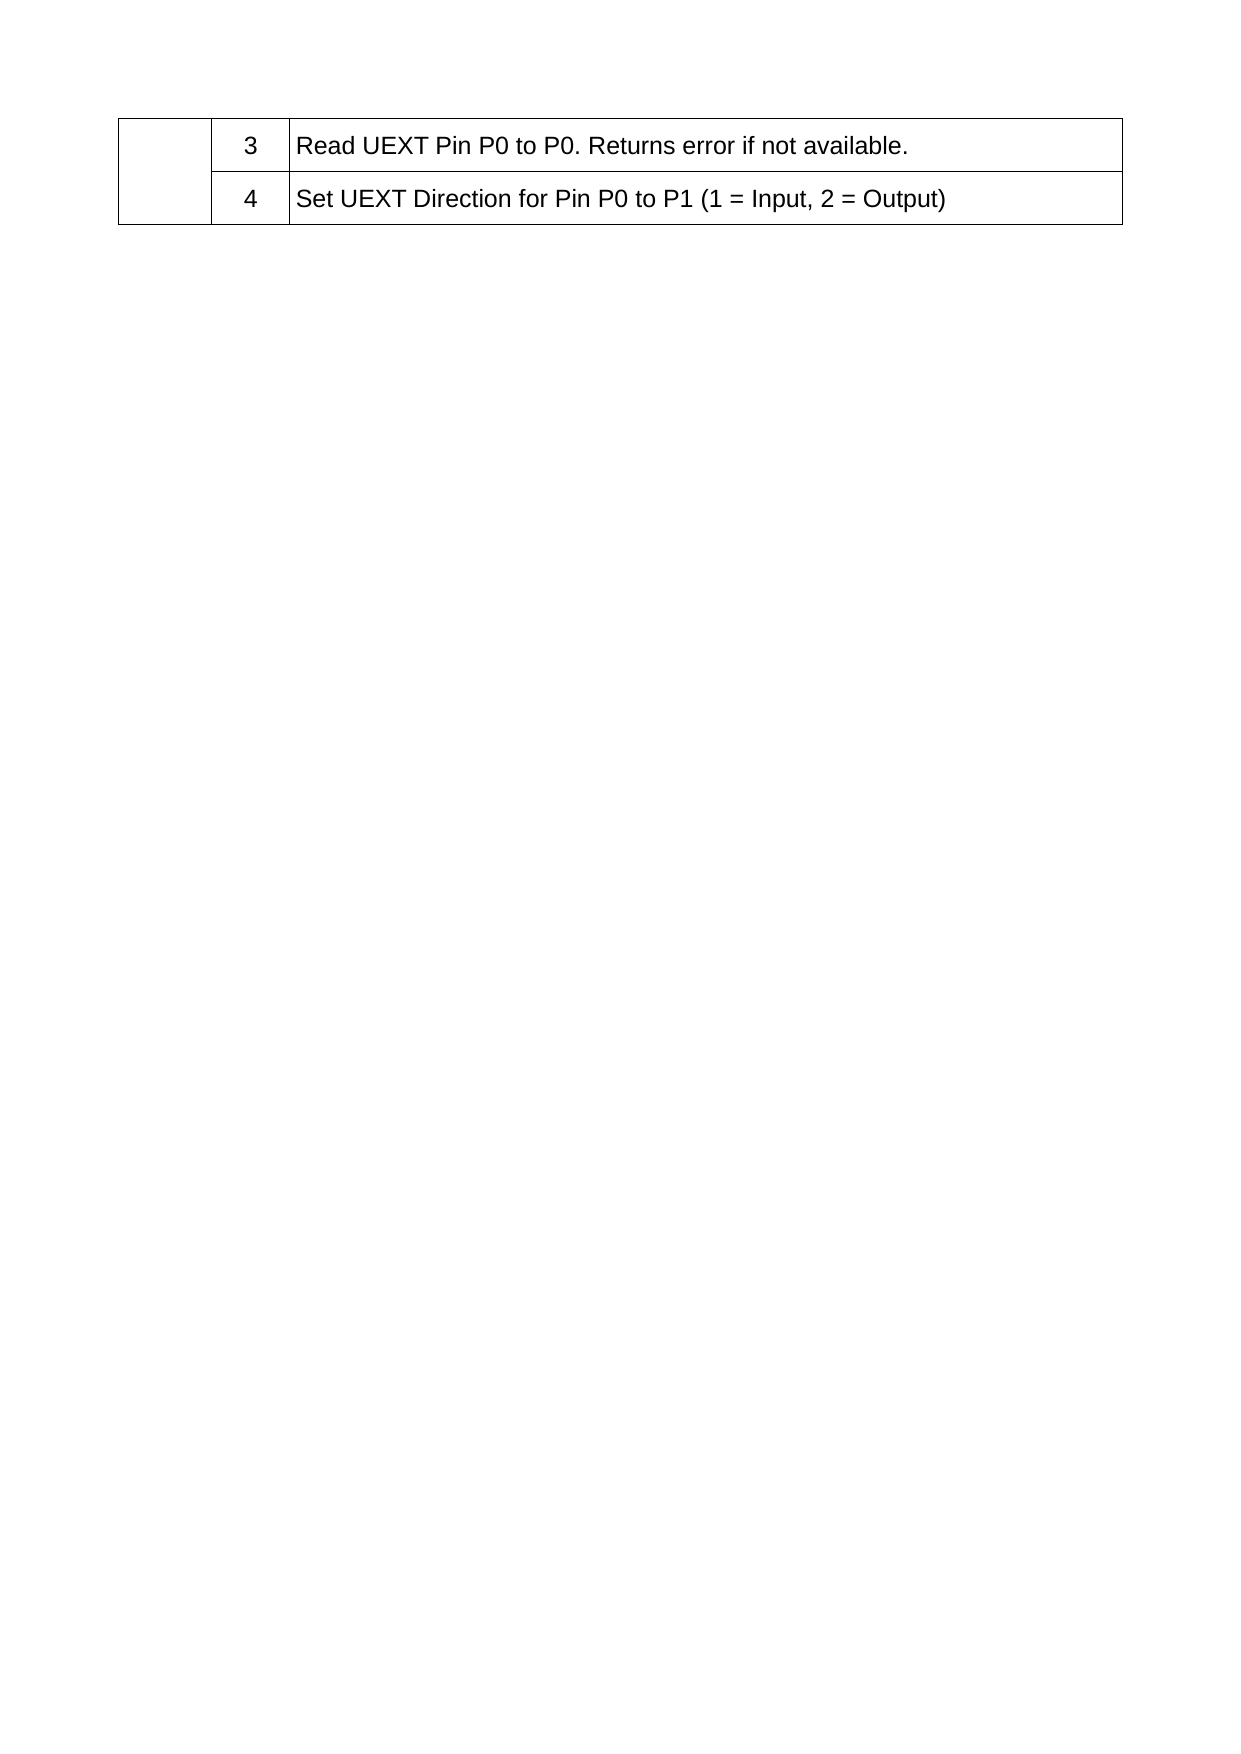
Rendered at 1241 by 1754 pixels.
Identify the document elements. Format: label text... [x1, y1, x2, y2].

table_cell 3 [212, 119, 289, 171]
table_cell Set UEXT Direction for Pin P0 to P1 (1 = Input, 2 = Output) [290, 172, 1122, 224]
table_cell 4 [212, 172, 289, 224]
table_cell Read UEXT Pin P0 to P0. Returns error if not available. [290, 119, 1122, 171]
